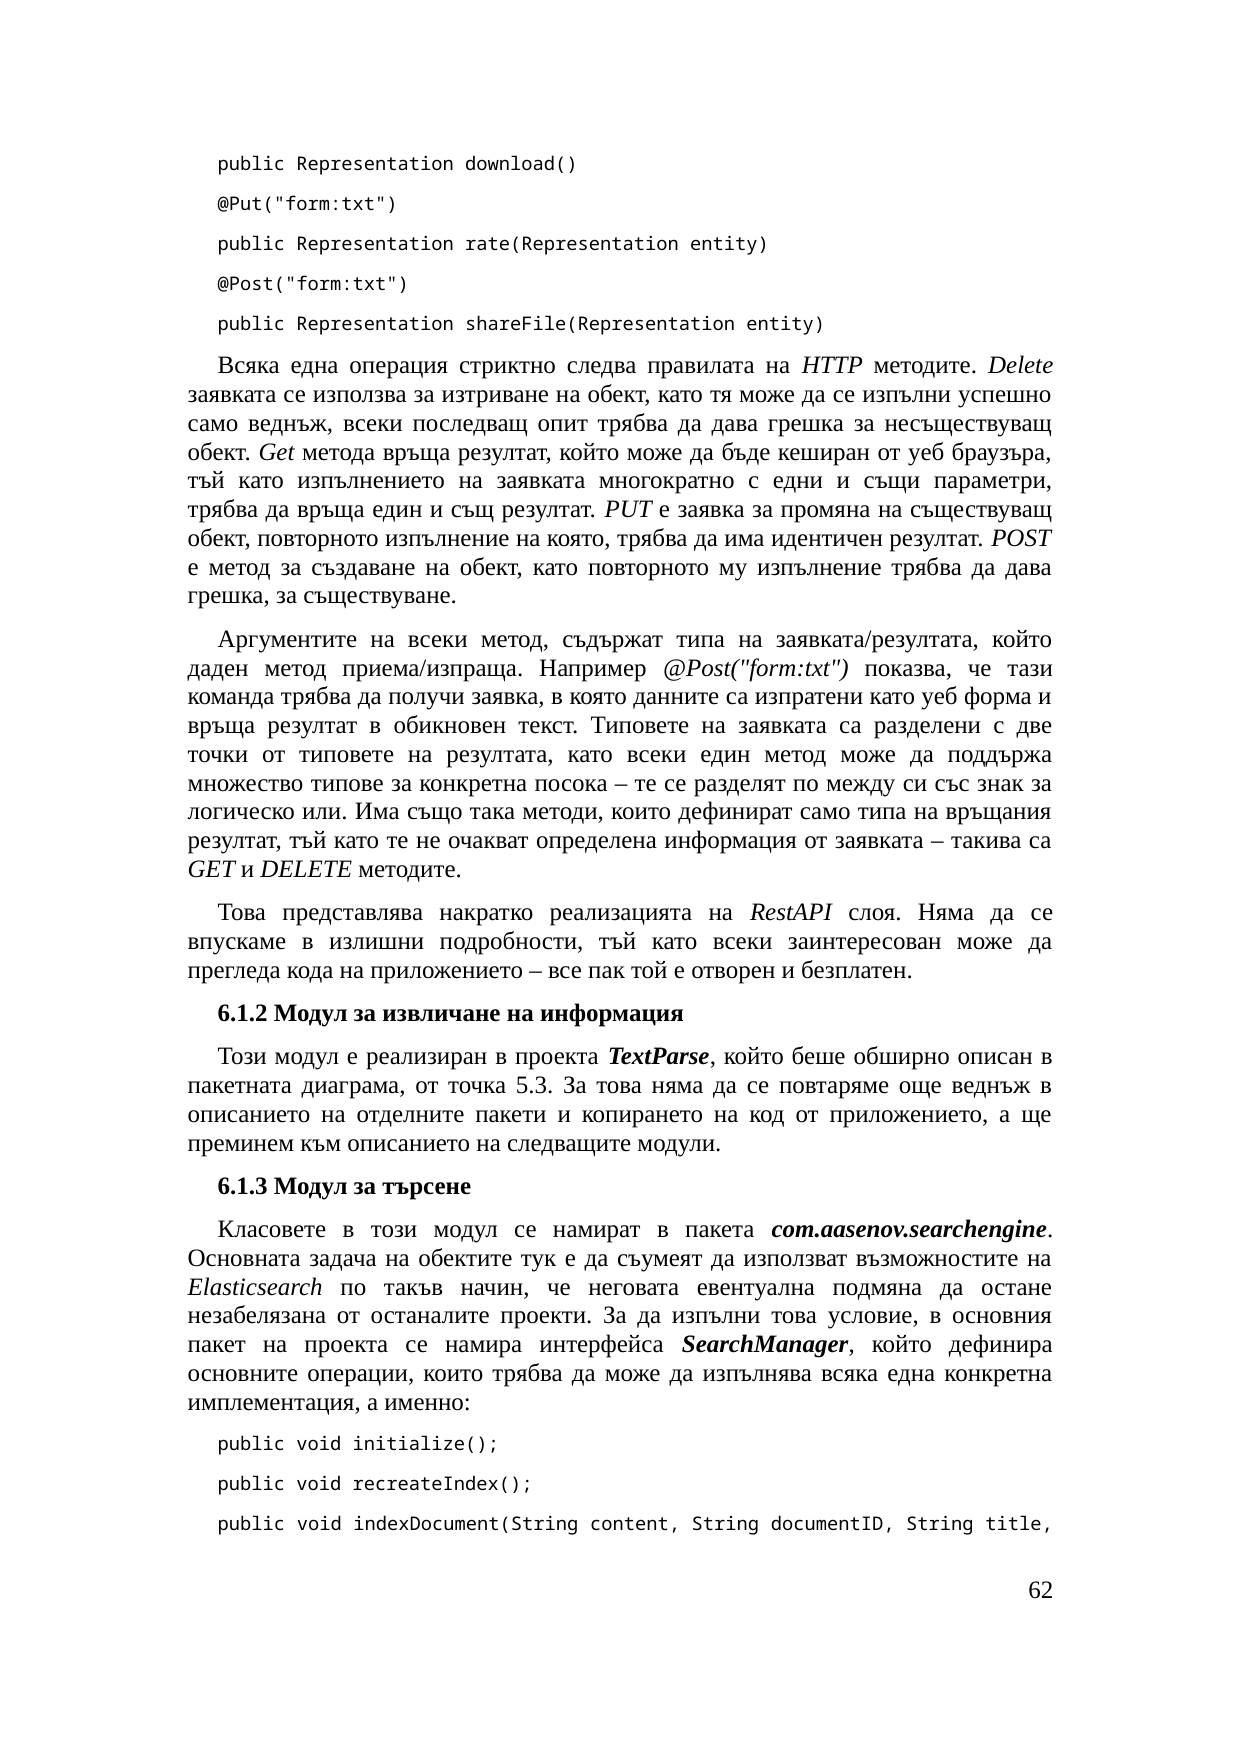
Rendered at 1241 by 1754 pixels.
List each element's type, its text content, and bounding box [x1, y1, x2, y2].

text 6.1.2 Модул за извличане на информация [187, 998, 1053, 1027]
text Това представлява накратко реализацията на RestAPI слоя. Няма да се впускаме в излишни подробности, тъй като всеки заинтересован може да прегледа кода на приложението – все пак той е отворен и безплатен. [187, 897, 1053, 983]
text public Representation rate(Representation entity) [187, 230, 1053, 256]
text public void indexDocument(String content, String documentID, String title, [187, 1510, 1053, 1536]
text public Representation shareFile(Representation entity) [187, 310, 1053, 336]
text @Post("form:txt") [187, 270, 1053, 296]
text Този модул е реализиран в проекта TextParse, който беше обширно описан в пакетната диаграма, от точка 5.3. За това няма да се повтаряме още веднъж в описанието на отделните пакети и копирането на код от приложението, а ще преминем към описанието на следващите модули. [187, 1041, 1053, 1156]
text public void initialize(); [187, 1430, 1053, 1456]
text Класовете в този модул се намират в пакета com.aasenov.searchengine. Основната задача на обектите тук е да съумеят да използват възможностите на Elasticsearch по такъв начин, че неговата евентуална подмяна да остане незабелязана от останалите проекти. За да изпълни това условие, в основния пакет на проекта се намира интерфейса SearchManager, който дефинира основните операции, които трябва да може да изпълнява всяка една конкретна имплементация, а именно: [187, 1214, 1053, 1416]
text @Put("form:txt") [187, 190, 1053, 216]
text public void recreateIndex(); [187, 1470, 1053, 1496]
text Аргументите на всеки метод, съдържат типа на заявката/резултата, който даден метод приема/изпраща. Например @Post("form:txt") показва, че тази команда трябва да получи заявка, в която данните са изпратени като уеб форма и връща резултат в обикновен текст. Типовете на заявката са разделени с две точки от типовете на резултата, като всеки един метод може да поддържа множество типове за конкретна посока – те се разделят по между си със знак за логическо или. Има също така методи, които дефинират само типа на връщания резултат, тъй като те не очакват определена информация от заявката – такива са GET и DELETE методите. [187, 624, 1053, 883]
text Всяка една операция стриктно следва правилата на HTTP методите. Delete заявката се използва за изтриване на обект, като тя може да се изпълни успешно само веднъж, всеки последващ опит трябва да дава грешка за несъществуващ обект. Get метода връща резултат, който може да бъде кеширан от уеб браузъра, тъй като изпълнението на заявката многократно с едни и същи параметри, трябва да връща един и същ резултат. PUT е заявка за промяна на съществуващ обект, повторното изпълнение на която, трябва да има идентичен резултат. POST е метод за създаване на обект, като повторното му изпълнение трябва да дава грешка, за съществуване. [187, 351, 1053, 609]
text public Representation download() [187, 150, 1053, 176]
text 6.1.3 Модул за търсене [187, 1171, 1053, 1200]
